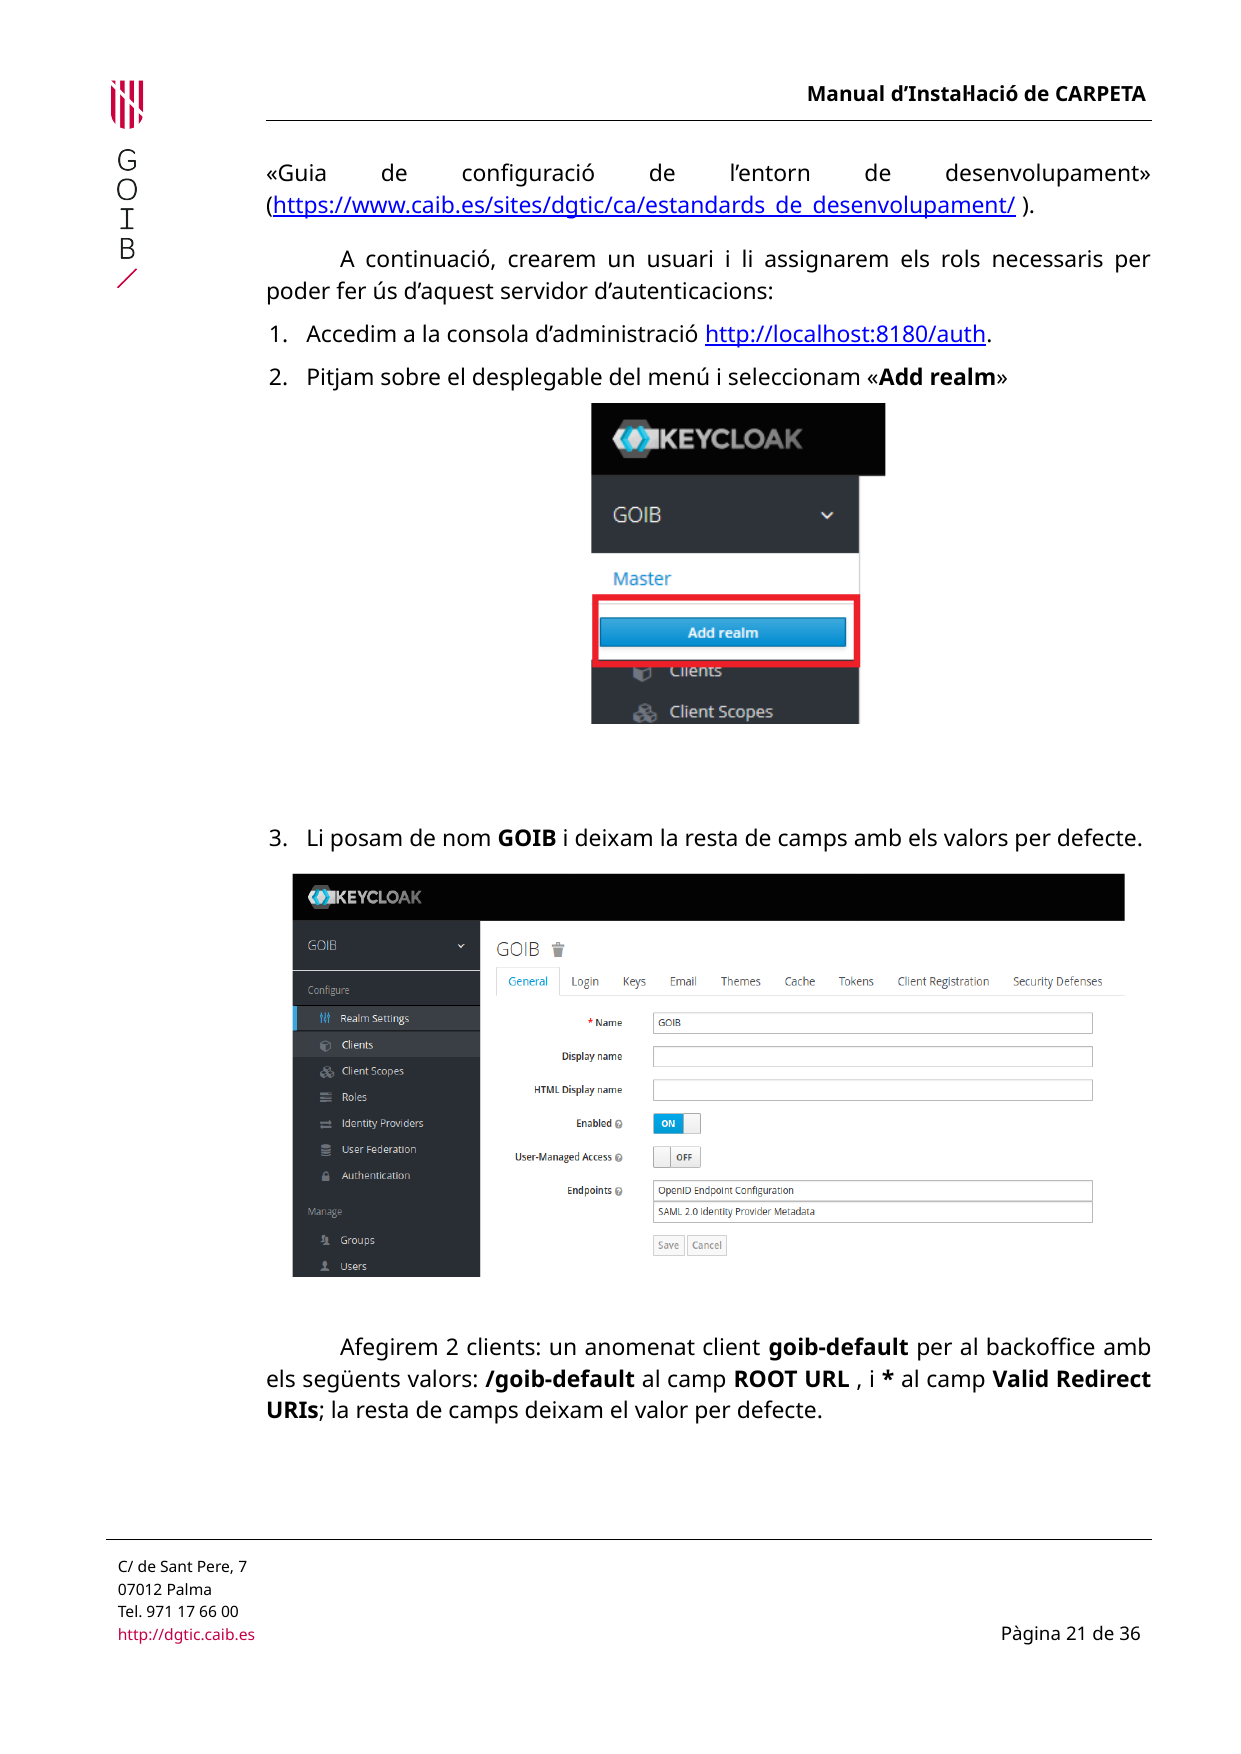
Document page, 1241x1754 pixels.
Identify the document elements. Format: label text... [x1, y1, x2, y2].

text A continuació, crearem un usuari i li assignarem els rols necessaris per poder fer ús d’aquest servidor d’autenticacions: [266, 243, 1152, 306]
text «Guia de configuració de l’entorn de desenvolupament» (https://www.caib.es/sites/dgtic/ca/estandards_de_desenvolupament/ ). [266, 156, 1152, 220]
picture [292, 873, 1125, 1277]
picture [591, 403, 886, 724]
list Afegirem 2 clients: un anomenat client goib-default per al backoffice amb els següents valors: /goib-default al camp ROOT URL , i * al camp Valid Redirect URIs; la resta de camps deixam el valor per defecte. [266, 1331, 1152, 1425]
list Pitjam sobre el desplegable del menú i seleccionam «Add realm» [269, 361, 1152, 392]
list Accedim a la consola d’administració http://localhost:8180/auth. [269, 318, 1152, 349]
picture [82, 57, 172, 319]
list Li posam de nom GOIB i deixam la resta de camps amb els valors per defecte. [269, 821, 1152, 853]
